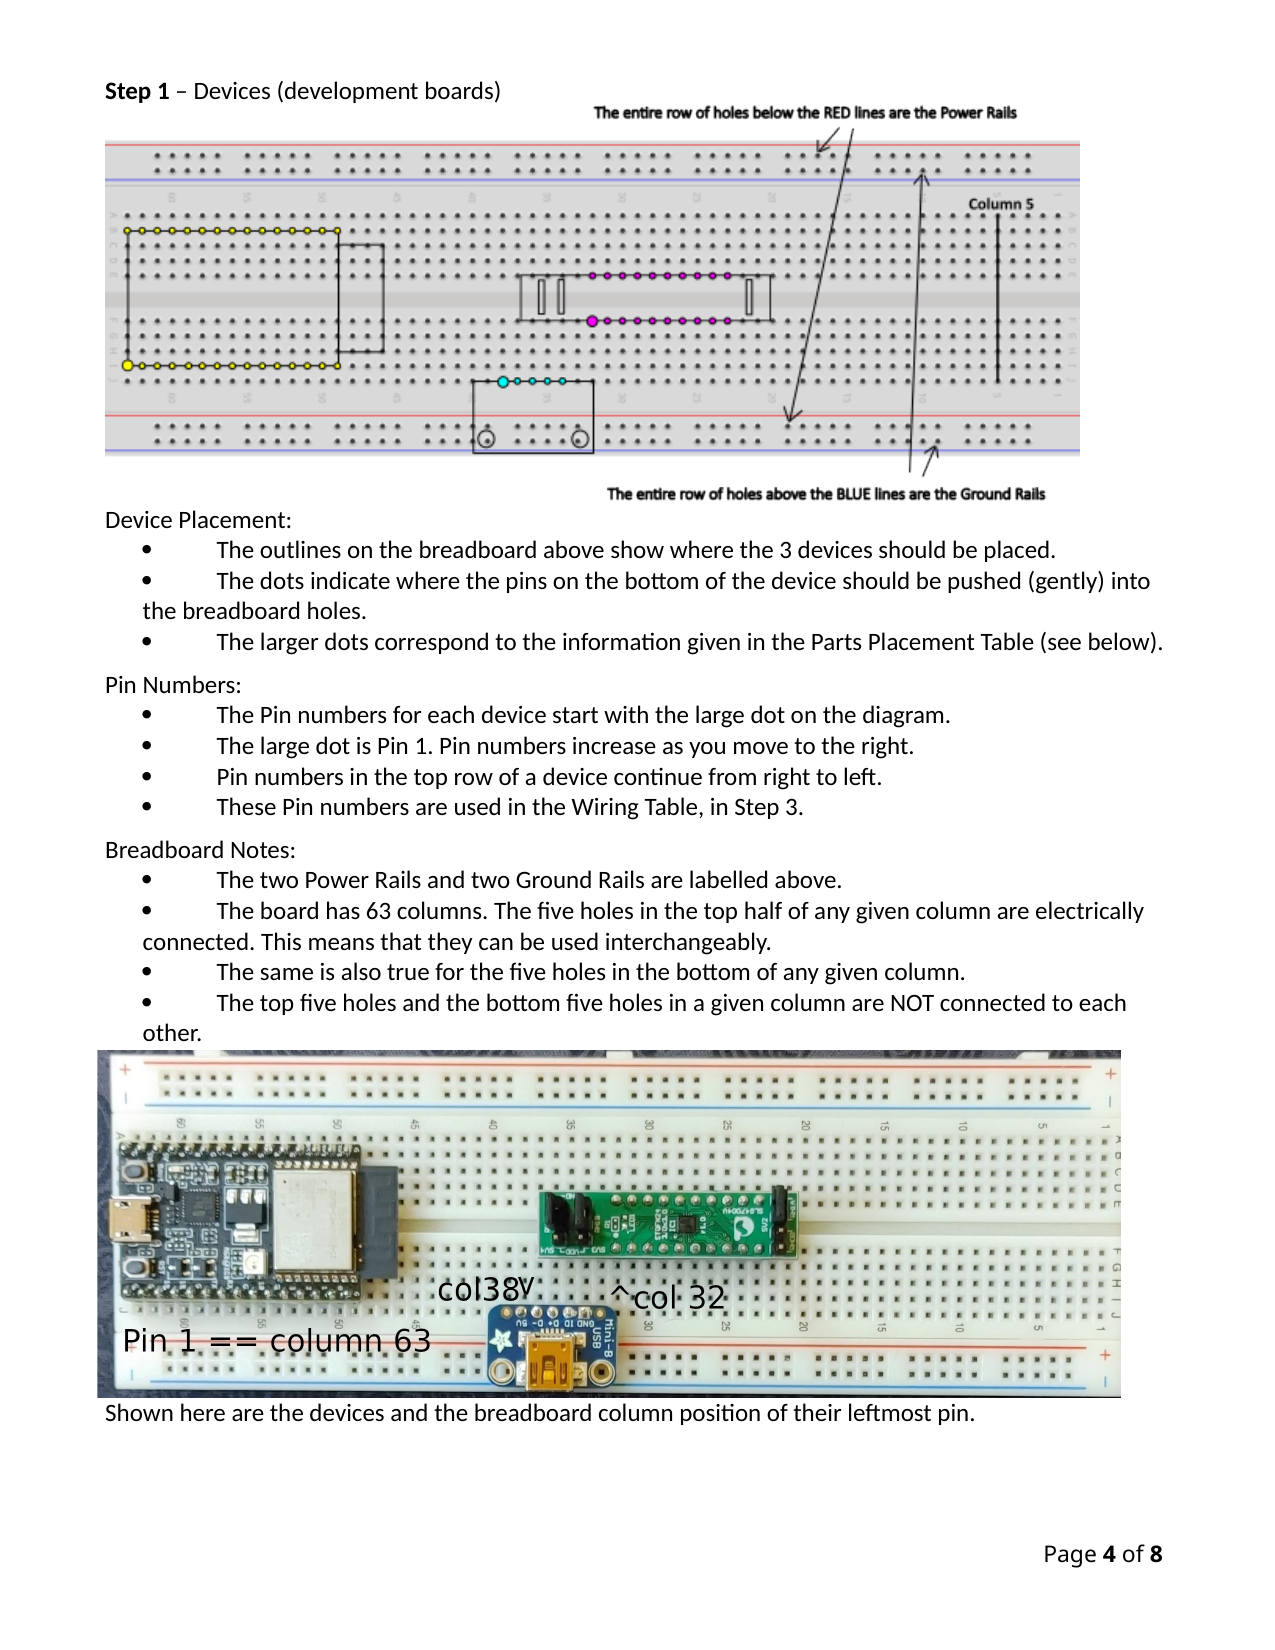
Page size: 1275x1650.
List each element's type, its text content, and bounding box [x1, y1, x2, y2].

list The top five holes and the bottom five holes in a given column are NOT connected to each other. [142, 987, 1170, 1048]
list The larger dots correspond to the information given in the Parts Placement Table (see below). [142, 626, 1170, 657]
list The large dot is Pin 1. Pin numbers increase as you move to the right. [142, 730, 1170, 761]
list The two Power Rails and two Ground Rails are labelled above. [142, 865, 1170, 895]
text Step 1 – Devices (development boards) [105, 75, 1170, 504]
list Pin numbers in the top row of a device continue from right to left. [142, 761, 1170, 791]
text Device Placement: [105, 504, 1170, 534]
list The same is also true for the five holes in the bottom of any given column. [142, 956, 1170, 987]
list The Pin numbers for each device start with the large dot on the diagram. [142, 699, 1170, 730]
text Breadboard Notes: [105, 834, 1170, 865]
list These Pin numbers are used in the Wiring Table, in Step 3. [142, 791, 1170, 822]
text Pin Numbers: [105, 669, 1170, 699]
list The outlines on the breadboard above show where the 3 devices should be placed. [142, 534, 1170, 565]
text Shown here are the devices and the breadboard column position of their leftmost pin. [105, 1091, 1170, 1428]
list The dots indicate where the pins on the bottom of the device should be pushed (gently) into the breadboard holes. [142, 565, 1170, 626]
list The board has 63 columns. The five holes in the top half of any given column are electrically connected. This means that they can be used interchangeably. [142, 895, 1170, 956]
